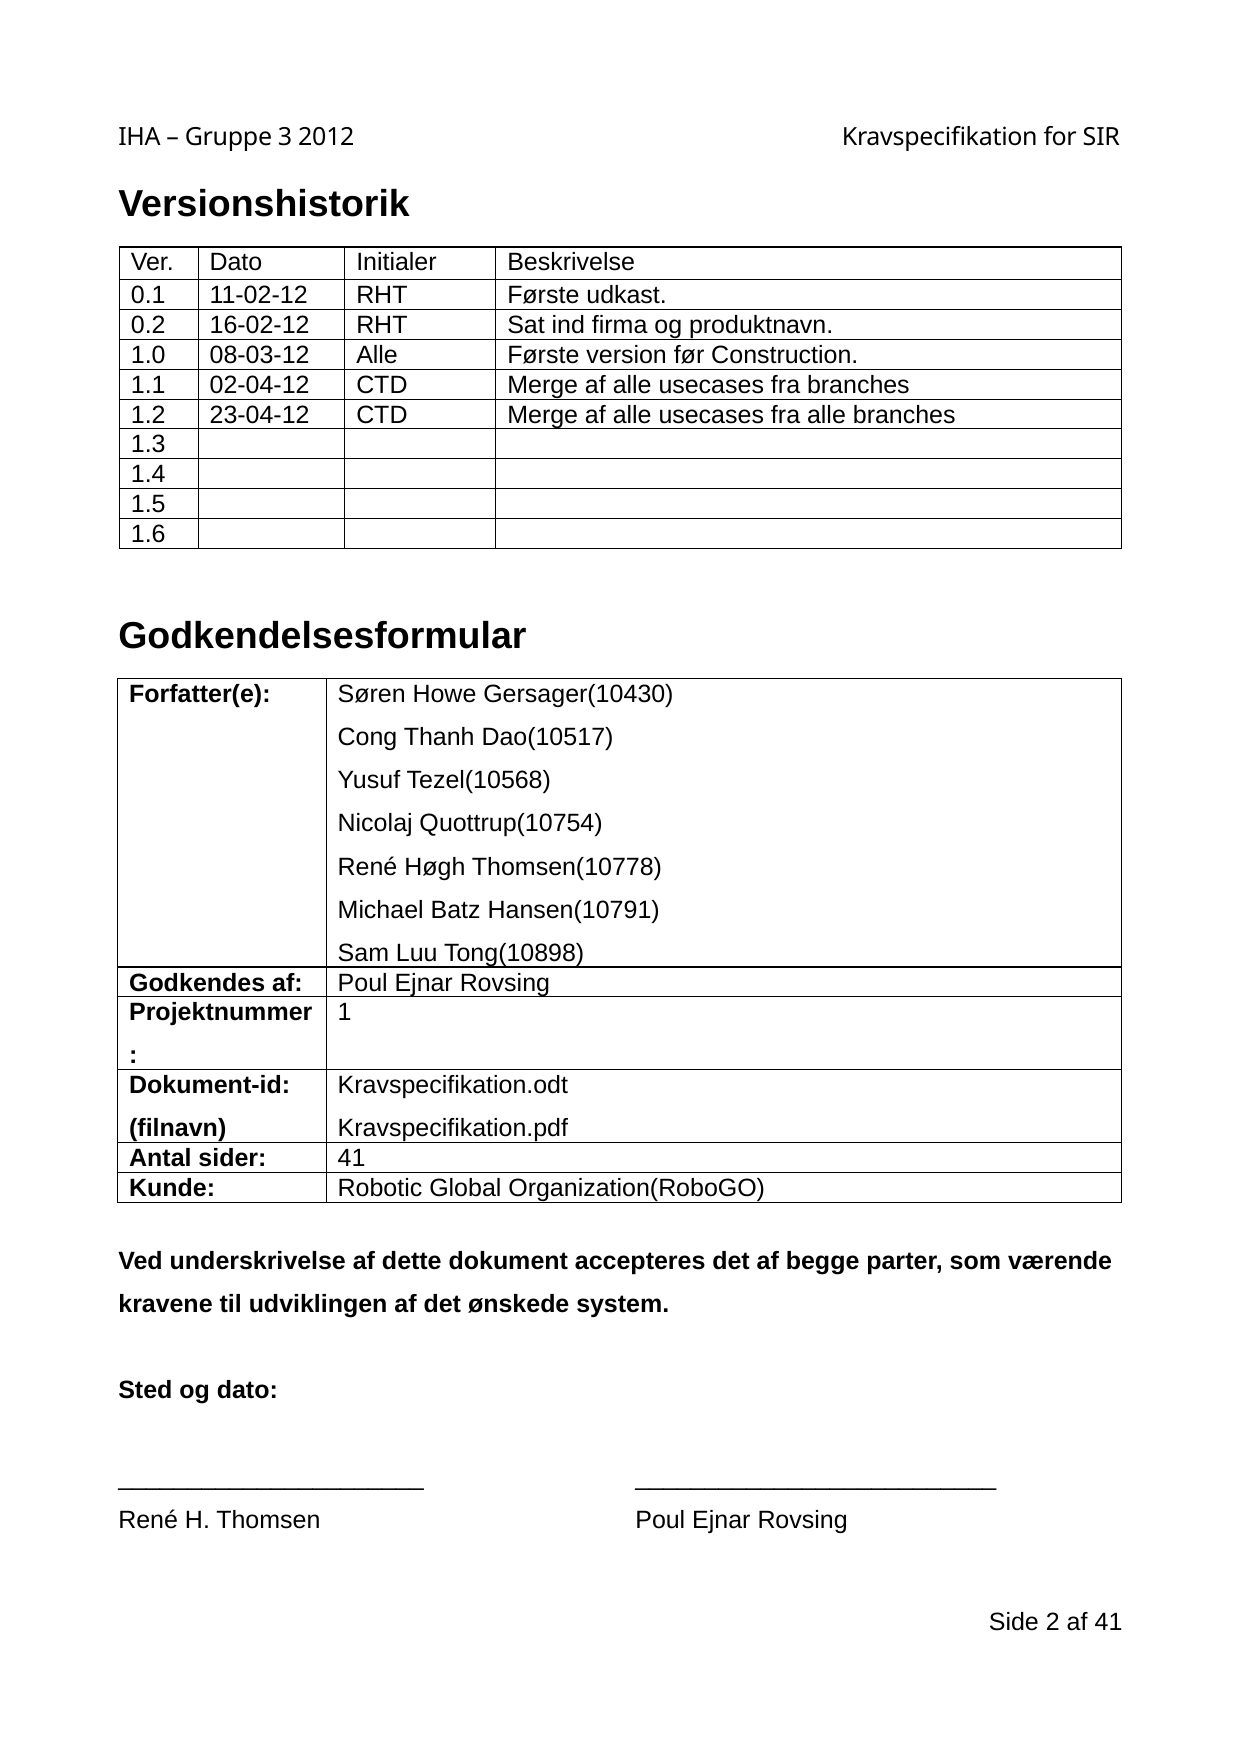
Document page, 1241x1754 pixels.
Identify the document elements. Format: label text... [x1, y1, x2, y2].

table_cell [345, 459, 495, 488]
table_header Søren Howe Gersager(10430) Cong Thanh Dao(10517) Yusuf Tezel(10568) Nicolaj Quottrup(10754) René Høgh Thomsen(10778) Michael Batz Hansen(10791) Sam Luu Tong(10898) [327, 679, 1121, 966]
table_cell Første version før Construction. [496, 340, 1121, 369]
table_cell Antal sider: [118, 1143, 326, 1172]
table_cell 08-03-12 [199, 340, 344, 369]
table_cell 1.4 [120, 459, 198, 488]
table_cell [496, 519, 1121, 547]
table_cell Dokument-id: (filnavn) [118, 1070, 326, 1142]
table_cell 16-02-12 [199, 310, 344, 339]
table_cell Kravspecifikation.odt Kravspecifikation.pdf [327, 1070, 1121, 1142]
table_header Ver. [120, 248, 198, 279]
text Versionshistorik [118, 182, 1122, 225]
table_cell [496, 429, 1121, 458]
table_cell 23-04-12 [199, 400, 344, 428]
table_cell RHT [345, 280, 495, 309]
table_cell [199, 489, 344, 518]
table_cell 1.3 [120, 429, 198, 458]
table_cell Robotic Global Organization(RoboGO) [327, 1173, 1121, 1202]
table_cell [345, 489, 495, 518]
table_cell RHT [345, 310, 495, 339]
table_cell Poul Ejnar Rovsing [327, 968, 1121, 996]
table_cell 38 [327, 1143, 1121, 1172]
table_cell Merge af alle usecases fra branches [496, 370, 1121, 398]
table_cell Godkendes af: [118, 968, 326, 996]
table_cell 02-04-12 [199, 370, 344, 398]
table_cell 1.6 [120, 519, 198, 547]
table_cell [199, 519, 344, 547]
table_cell CTD [345, 370, 495, 398]
table_cell Første udkast. [496, 280, 1121, 309]
table_cell Sat ind firma og produktnavn. [496, 310, 1121, 339]
table_cell 1.2 [120, 400, 198, 428]
table_cell 1.1 [120, 370, 198, 398]
table_header Initialer [345, 248, 495, 279]
table_cell 1.5 [120, 489, 198, 518]
text Sted og dato: [118, 1375, 1122, 1404]
table_cell Kunde: [118, 1173, 326, 1202]
text Ved underskrivelse af dette dokument accepteres det af begge parter, som værende kravene til udviklingen af det ønskede system. [118, 1246, 1122, 1318]
table_cell 1.0 [120, 340, 198, 369]
table_cell Merge af alle usecases fra alle branches [496, 400, 1121, 428]
text ______________________ __________________________ [118, 1461, 1122, 1490]
table_cell [199, 429, 344, 458]
text Godkendelsesformular [118, 613, 1122, 656]
table_cell [496, 459, 1121, 488]
table_cell 1 [327, 997, 1121, 1069]
table_cell 11-02-12 [199, 280, 344, 309]
table_cell 0.1 [120, 280, 198, 309]
table_cell [345, 519, 495, 547]
text René H. Thomsen Poul Ejnar Rovsing [118, 1504, 1122, 1533]
table_header Dato [199, 248, 344, 279]
table_header Forfatter(e): [118, 679, 326, 966]
table_cell [496, 489, 1121, 518]
table_header Beskrivelse [496, 248, 1121, 279]
table_cell CTD [345, 400, 495, 428]
table_cell [345, 429, 495, 458]
table_cell Alle [345, 340, 495, 369]
table_cell 0.2 [120, 310, 198, 339]
table_cell [199, 459, 344, 488]
table_cell Projektnummer: [118, 997, 326, 1069]
